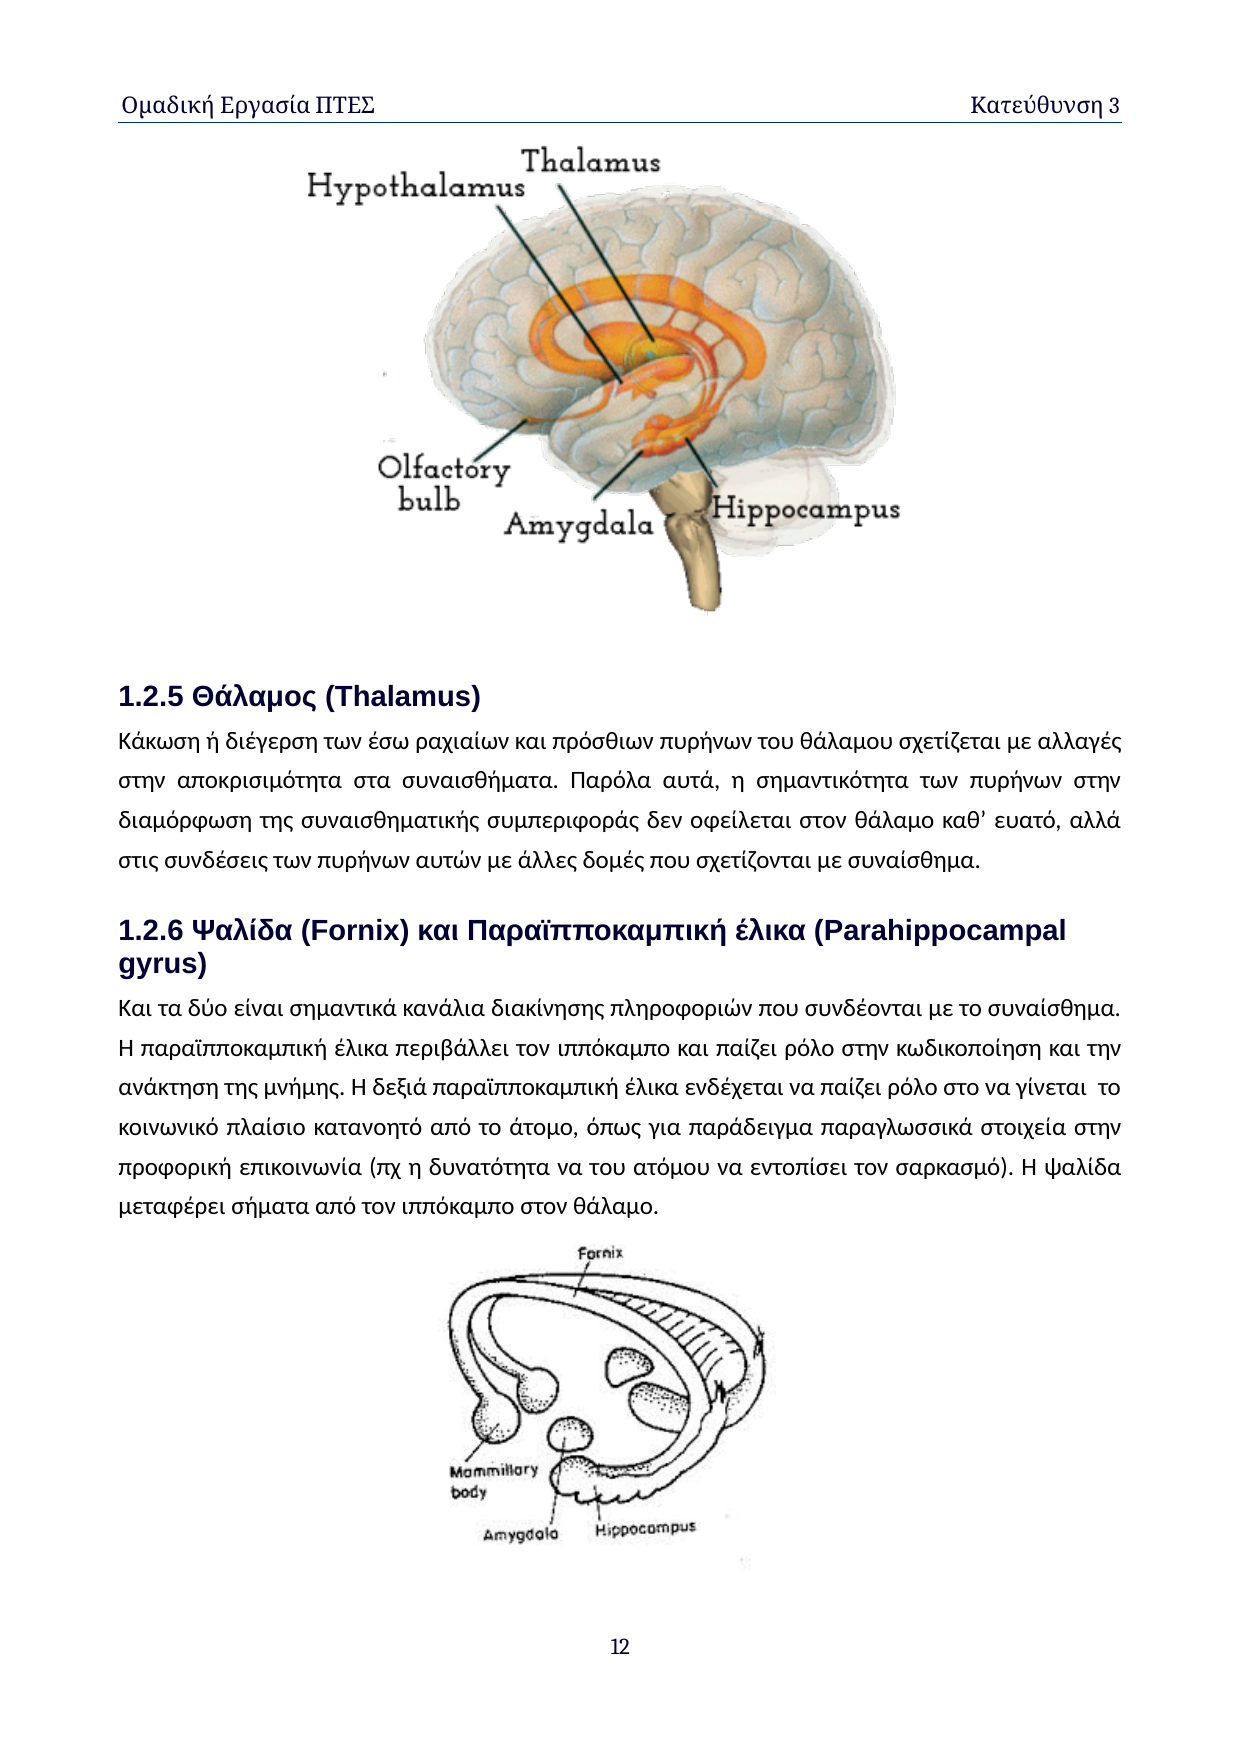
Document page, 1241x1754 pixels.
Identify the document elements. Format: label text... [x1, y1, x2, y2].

picture [307, 137, 933, 641]
text Και τα δύο είναι σημαντικά κανάλια διακίνησης πληροφοριών που συνδέονται με το συναίσθημα. Η παραϊπποκαμπική έλικα περιβάλλει τον ιππόκαμπο και παίζει ρόλο στην κωδικοποίηση και την ανάκτηση της μνήμης. Η δεξιά παραϊπποκαμπική έλικα ενδέχεται να παίζει ρόλο στο να γίνεται το κοινωνικό πλαίσιο κατανοητό από το άτομο, όπως για παράδειγμα παραγλωσσικά στοιχεία στην προφορική επικοινωνία (πχ η δυνατότητα να του ατόμου να εντοπίσει τον σαρκασμό). Η ψαλίδα μεταφέρει σήματα από τον ιππόκαμπο στον θάλαμο. [118, 992, 1122, 1221]
picture [437, 1244, 803, 1581]
subtitle Ψαλίδα (Fornix) και Παραϊπποκαμπική έλικα (Parahippocampal gyrus) [118, 913, 1122, 980]
text Κάκωση ή διέγερση των έσω ραχιαίων και πρόσθιων πυρήνων του θάλαμου σχετίζεται με αλλαγές στην αποκρισιμότητα στα συναισθήματα. Παρόλα αυτά, η σημαντικότητα των πυρήνων στην διαμόρφωση της συναισθηματικής συμπεριφοράς δεν οφείλεται στον θάλαμο καθ’ ευατό, αλλά στις συνδέσεις των πυρήνων αυτών με άλλες δομές που σχετίζονται με συναίσθημα. [118, 725, 1122, 874]
subtitle Θάλαμος (Τhalamus) [118, 679, 1122, 713]
